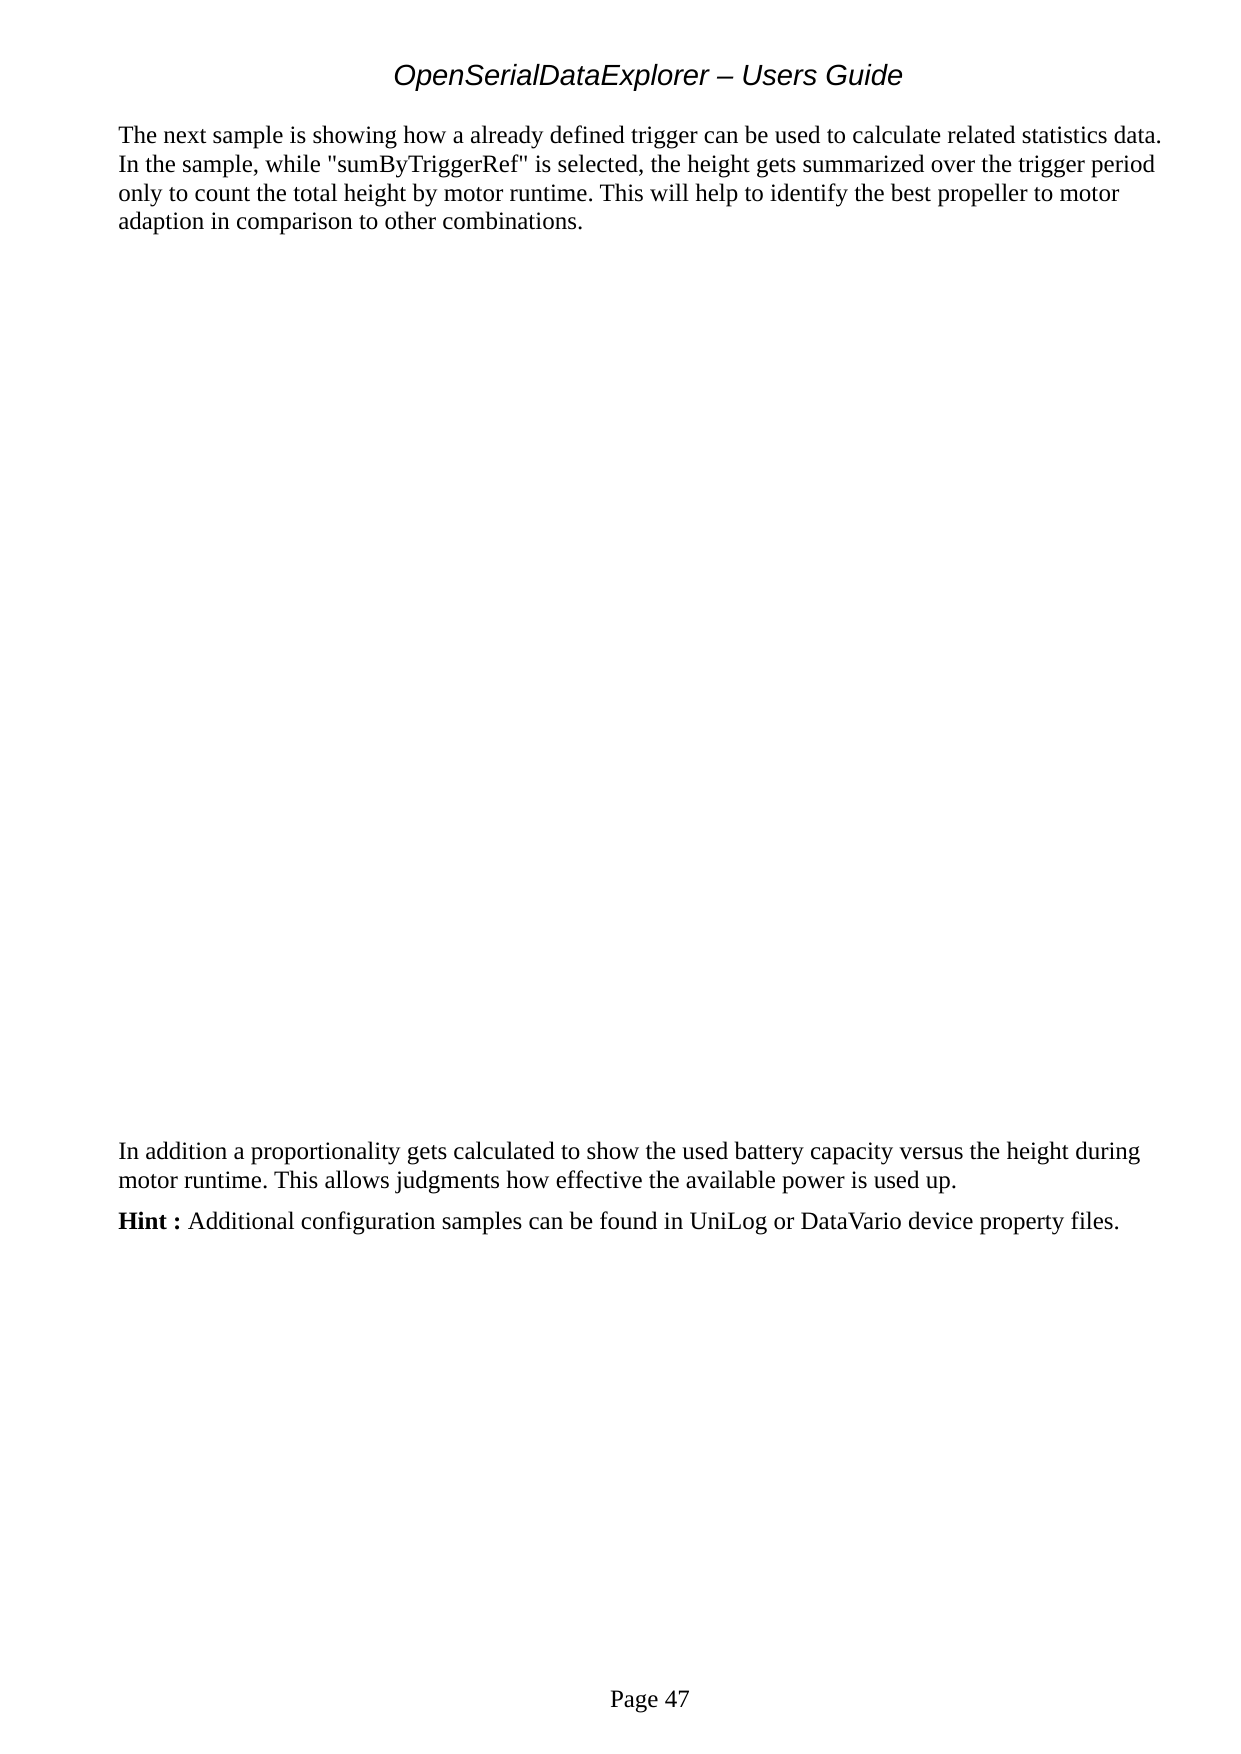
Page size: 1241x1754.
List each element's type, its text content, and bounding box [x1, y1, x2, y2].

text The next sample is showing how a already defined trigger can be used to calculate related statistics data. In the sample, while "sumByTriggerRef" is selected, the height gets summarized over the trigger period only to count the total height by motor runtime. This will help to identify the best propeller to motor adaption in comparison to other combinations. [118, 120, 1181, 264]
text Hint : Additional configuration samples can be found in UniLog or DataVario device property files. [118, 1206, 1181, 1235]
text In addition a proportionality gets calculated to show the used battery capacity versus the height during motor runtime. This allows judgments how effective the available power is used up. [118, 276, 1181, 1194]
